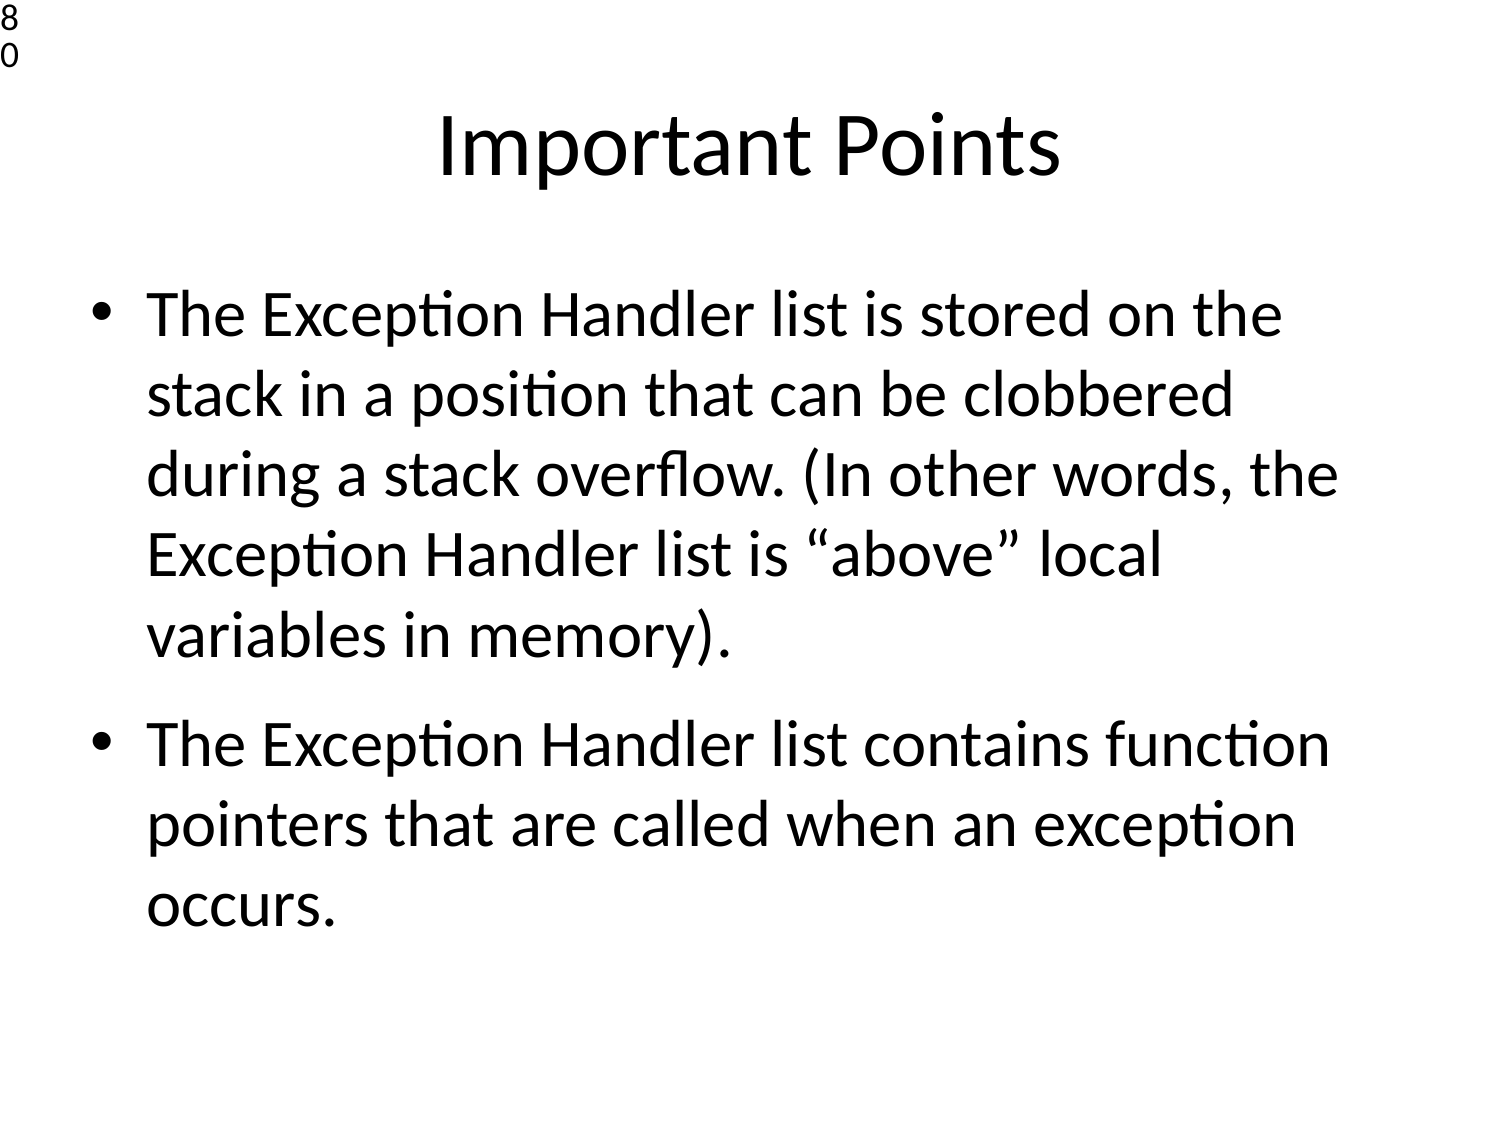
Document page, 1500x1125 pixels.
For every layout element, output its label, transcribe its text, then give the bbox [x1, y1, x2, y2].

title Important Points [75, 45, 1425, 233]
list The Exception Handler list is stored on the stack in a position that can be clobbered during a stack overflow. (In other words, the Exception Handler list is “above” local variables in memory). The Exception Handler list contains function pointers that are called when an exception occurs. [75, 262, 1425, 1005]
